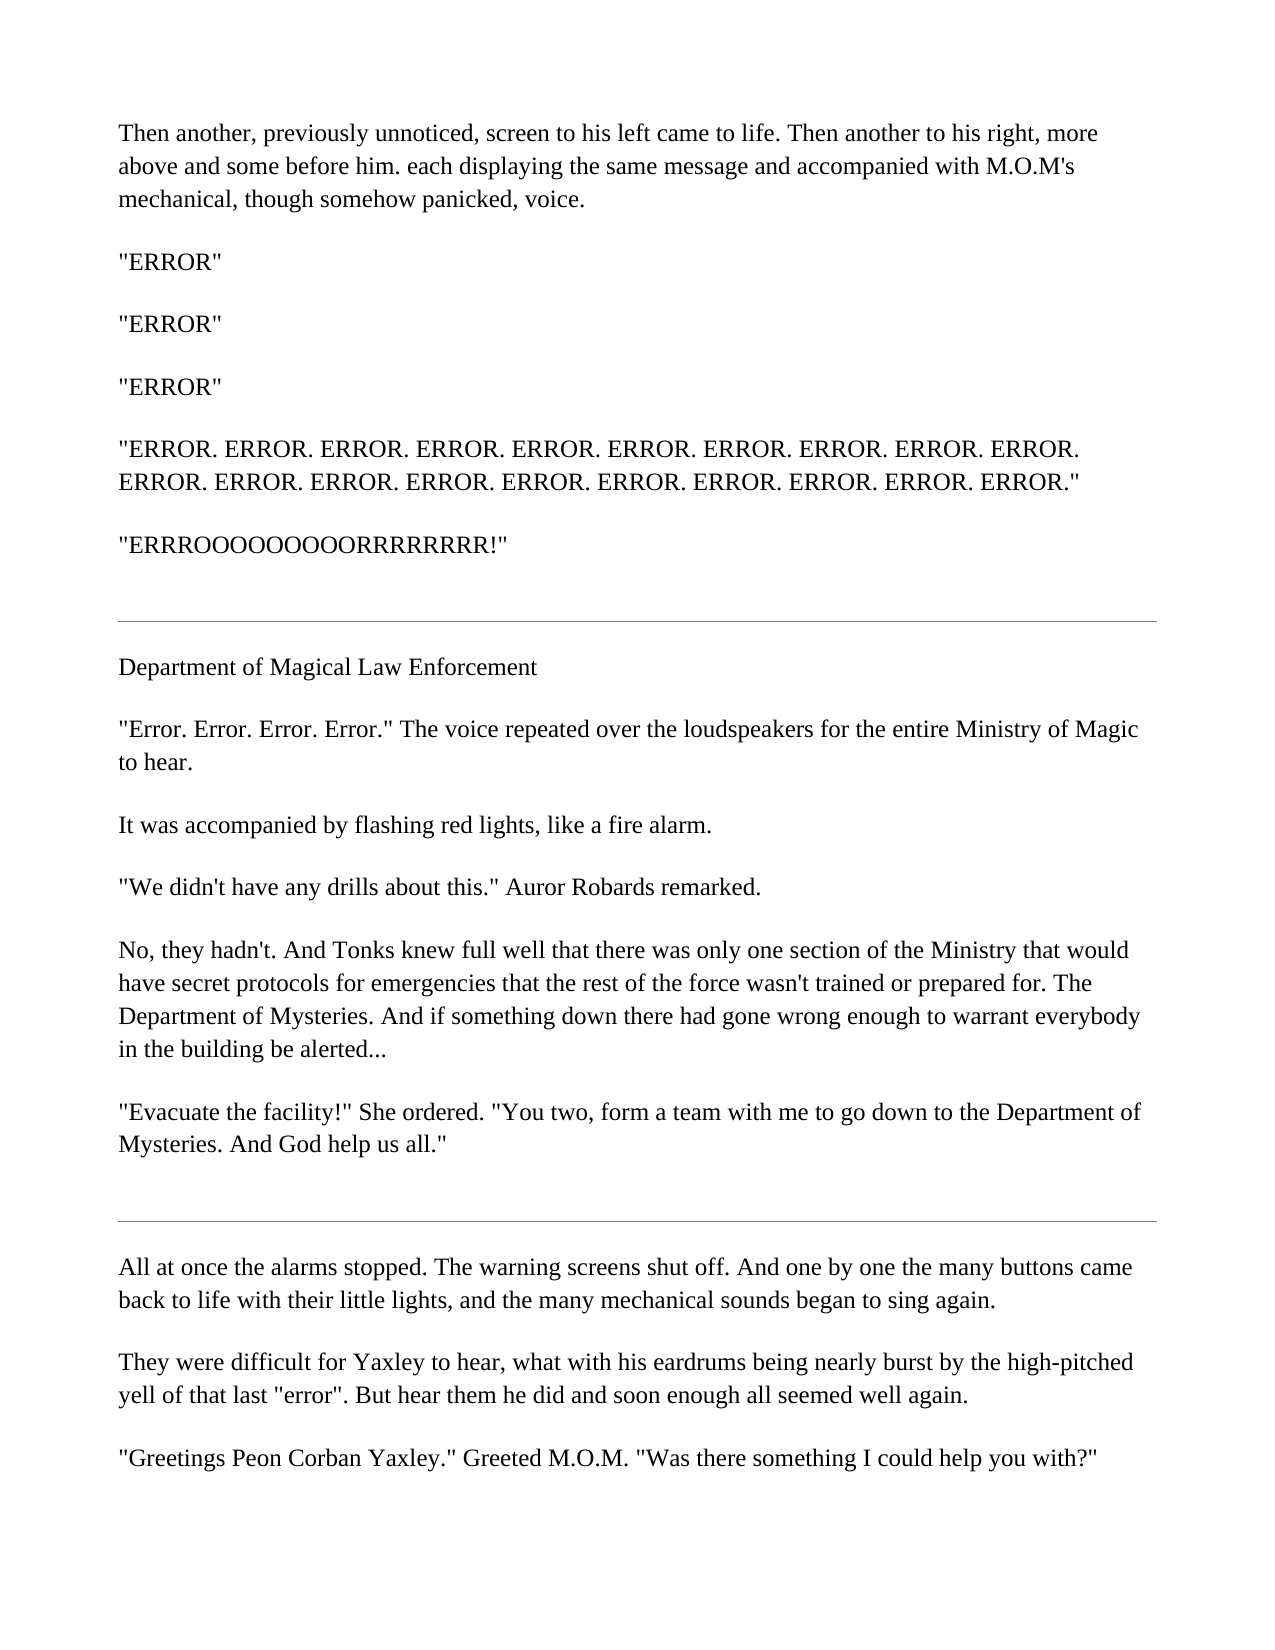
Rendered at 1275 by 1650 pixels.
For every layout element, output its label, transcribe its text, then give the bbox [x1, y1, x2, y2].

text "We didn't have any drills about this." Auror Robards remarked. [118, 872, 1157, 901]
text Then another, previously unnoticed, screen to his left came to life. Then another to his right, more above and some before him. each displaying the same message and accompanied with M.O.M's mechanical, though somehow panicked, voice. [118, 118, 1157, 213]
text Department of Magical Law Enforcement [118, 652, 1157, 681]
text "Evacuate the facility!" She ordered. "You two, form a team with me to go down to the Department of Mysteries. And God help us all." [118, 1097, 1157, 1158]
text "ERROR" [118, 309, 1157, 338]
text It was accompanied by flashing red lights, like a fire alarm. [118, 810, 1157, 839]
text "ERRROOOOOOOOORRRRRRRR!" [118, 530, 1157, 558]
text All at once the alarms stopped. The warning screens shut off. And one by one the many buttons came back to life with their little lights, and the many mechanical sounds began to sing again. [118, 1252, 1157, 1314]
text "Greetings Peon Corban Yaxley." Greeted M.O.M. "Was there something I could help you with?" [118, 1443, 1157, 1472]
text They were difficult for Yaxley to hear, what with his eardrums being nearly burst by the high-pitched yell of that last "error". But hear them he did and soon enough all seemed well again. [118, 1347, 1157, 1409]
text No, they hadn't. And Tonks knew full well that there was only one section of the Ministry that would have secret protocols for emergencies that the rest of the force wasn't trained or prepared for. The Department of Mysteries. And if something down there had gone wrong enough to warrant everybody in the building be alerted... [118, 935, 1157, 1063]
text "ERROR" [118, 247, 1157, 275]
text "ERROR. ERROR. ERROR. ERROR. ERROR. ERROR. ERROR. ERROR. ERROR. ERROR. ERROR. ERROR. ERROR. ERROR. ERROR. ERROR. ERROR. ERROR. ERROR. ERROR." [118, 434, 1157, 496]
text "Error. Error. Error. Error." The voice repeated over the loudspeakers for the entire Ministry of Magic to hear. [118, 714, 1157, 776]
text "ERROR" [118, 372, 1157, 400]
